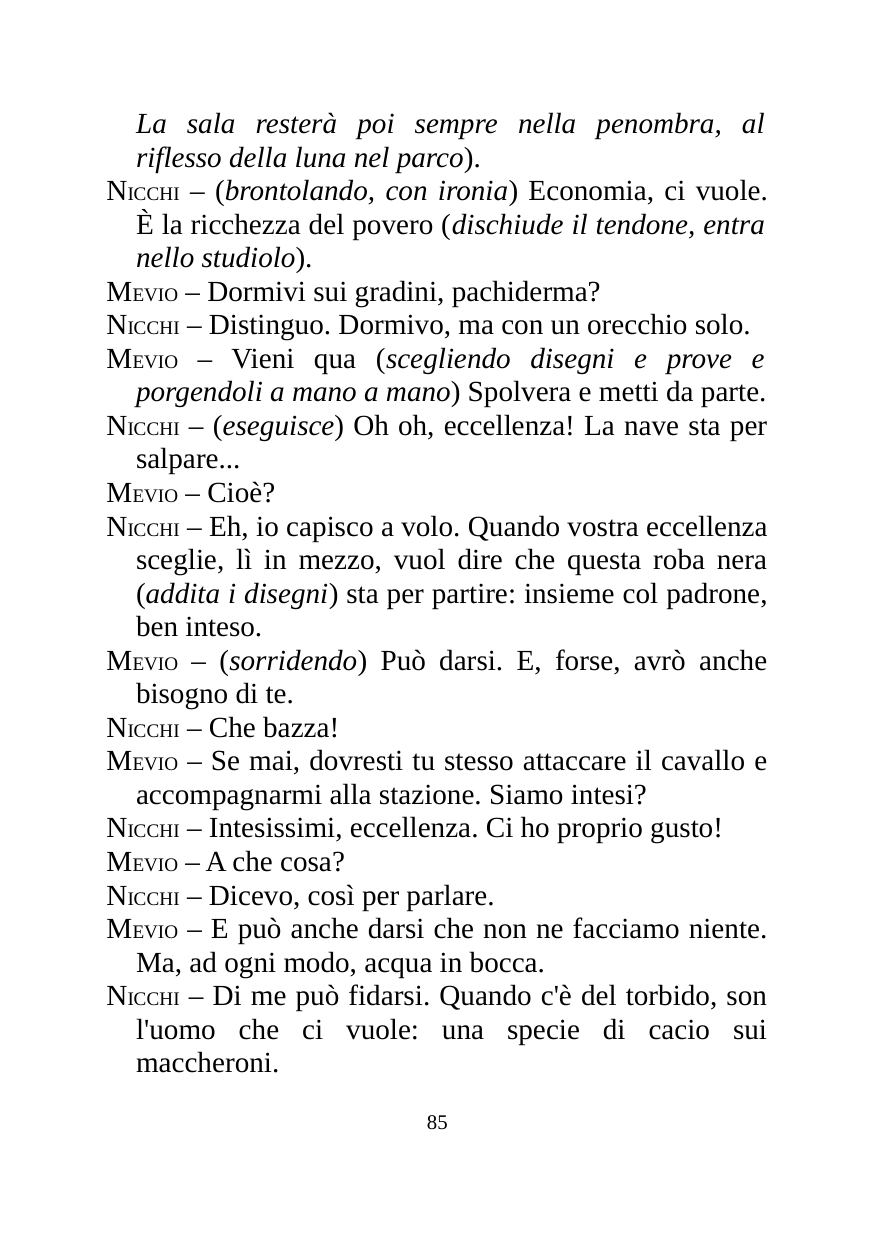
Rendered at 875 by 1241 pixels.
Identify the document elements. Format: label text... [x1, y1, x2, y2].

text Nicchi – Distinguo. Dormivo, ma con un orecchio solo. [106, 307, 768, 341]
text Nicchi – (eseguisce) Oh oh, eccellenza! La nave sta per salpare... [106, 408, 768, 475]
text Nicchi – Intesissimi, eccellenza. Ci ho proprio gusto! [106, 811, 768, 844]
text Mevio – Se mai, dovresti tu stesso attaccare il cavallo e accompagnarmi alla stazione. Siamo intesi? [106, 743, 768, 811]
text Nicchi – Eh, io capisco a volo. Quando vostra eccellenza sceglie, lì in mezzo, vuol dire che questa roba nera (addita i disegni) sta per partire: insieme col padrone, ben inteso. [106, 509, 768, 643]
text Mevio – E può anche darsi che non ne facciamo niente. Ma, ad ogni modo, acqua in bocca. [106, 911, 768, 978]
text Nicchi – Che bazza! [106, 710, 768, 743]
text Nicchi – Di me può fidarsi. Quando c'è del torbido, son l'uomo che ci vuole: una specie di cacio sui maccheroni. [106, 978, 768, 1079]
text Mevio – A che cosa? [106, 844, 768, 878]
text Nicchi – (brontolando, con ironia) Economia, ci vuole. È la ricchezza del povero (dischiude il tendone, entra nello studiolo). [106, 173, 768, 274]
text Mevio – (sorridendo) Può darsi. E, forse, avrò anche bisogno di te. [106, 643, 768, 710]
text Mevio – Cioè? [106, 475, 768, 509]
text Mevio – Dormivi sui gradini, pachiderma? [106, 274, 768, 307]
text Nicchi – Dicevo, così per parlare. [106, 878, 768, 911]
text Mevio – Vieni qua (scegliendo disegni e prove e porgendoli a mano a mano) Spolvera e metti da parte. [106, 341, 768, 408]
text La sala resterà poi sempre nella penombra, al riflesso della luna nel parco). [136, 106, 768, 173]
